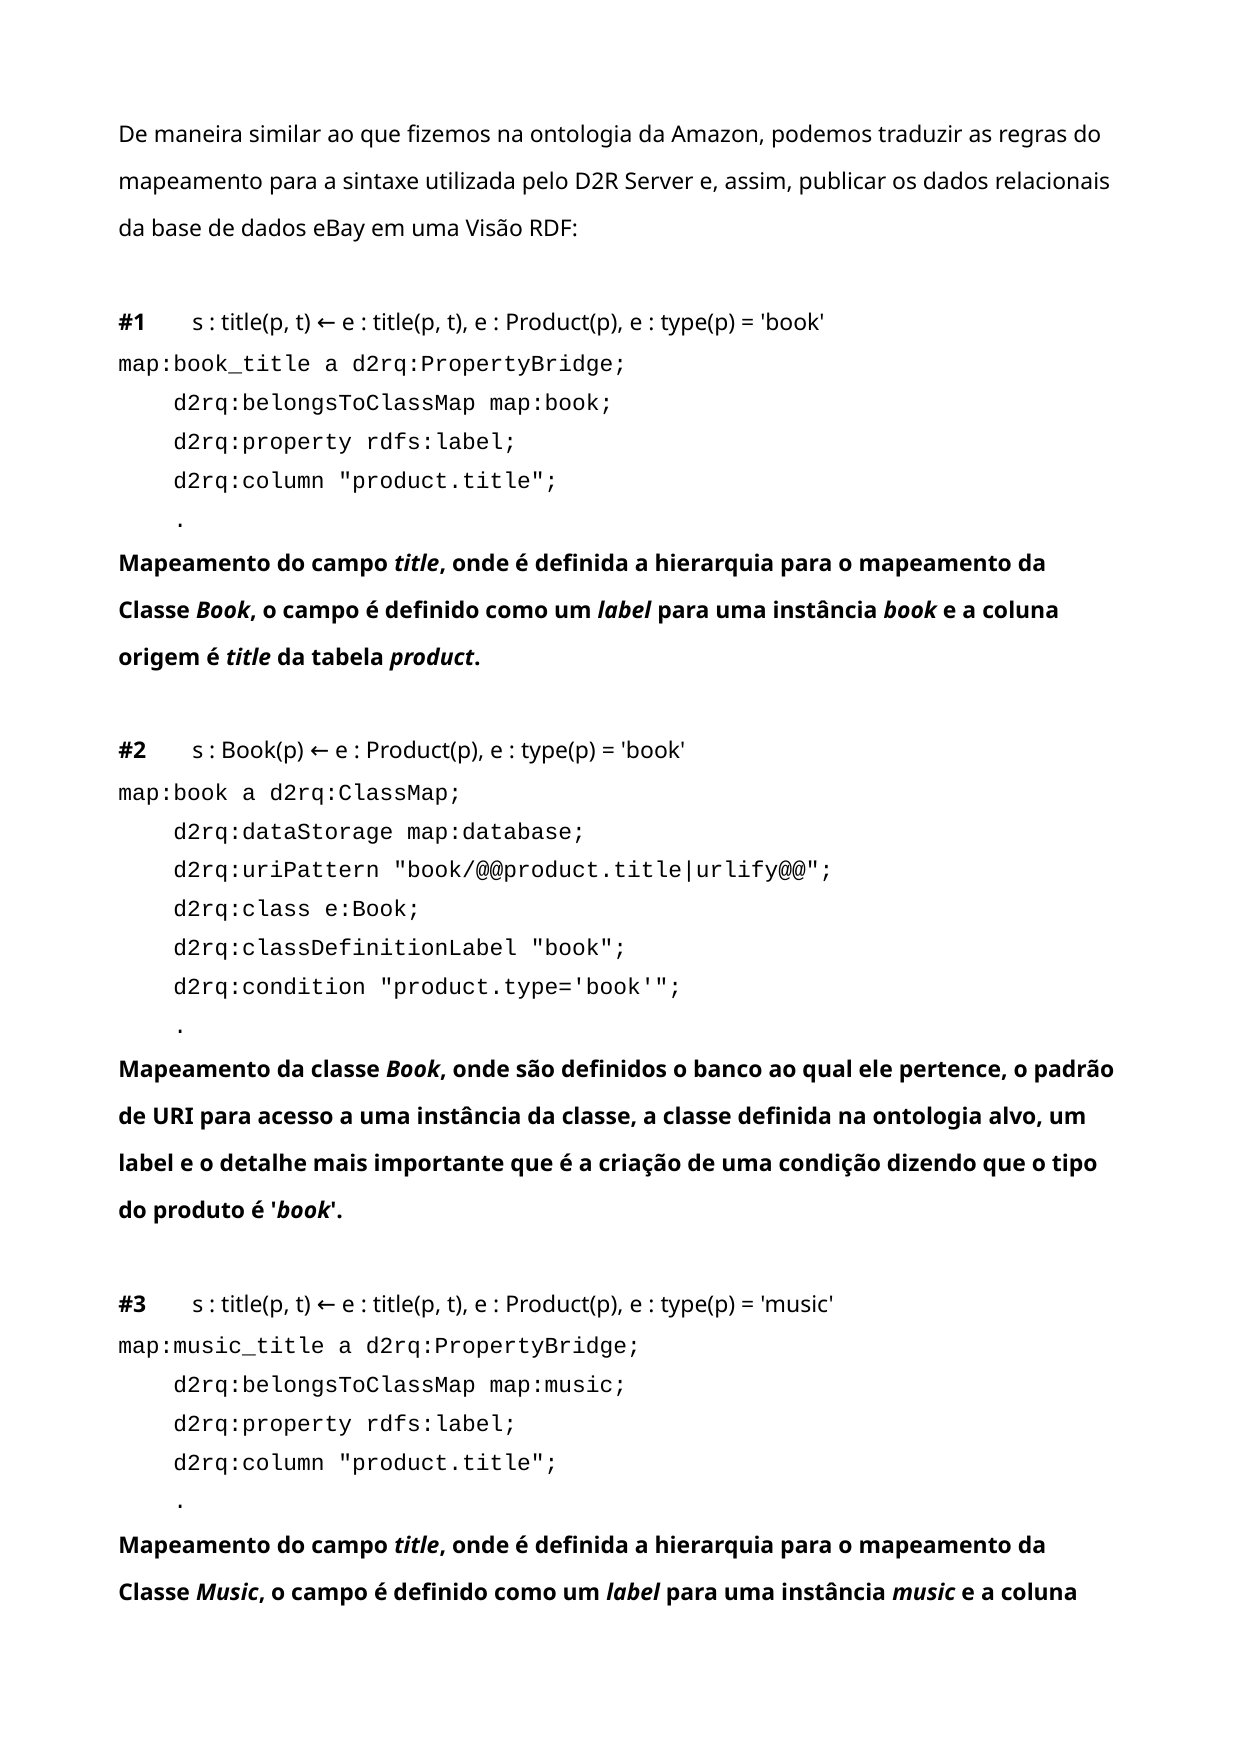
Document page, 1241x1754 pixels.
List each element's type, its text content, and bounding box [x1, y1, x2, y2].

text #3 s : title(p, t) ← e : title(p, t), e : Product(p), e : type(p) = 'music' [118, 1287, 1122, 1319]
text Mapeamento do campo title, onde é definida a hierarquia para o mapeamento da Classe Music, o campo é definido como um label para uma instância music e a coluna [118, 1529, 1122, 1607]
text map:book a d2rq:ClassMap; [118, 781, 1122, 807]
text De maneira similar ao que fizemos na ontologia da Amazon, podemos traduzir as regras do mapeamento para a sintaxe utilizada pelo D2R Server e, assim, publicar os dados relacionais da base de dados eBay em uma Visão RDF: [118, 118, 1122, 243]
text . [118, 508, 1122, 534]
text d2rq:dataStorage map:database; [118, 820, 1122, 846]
text d2rq:uriPattern "book/@@product.title|urlify@@"; [118, 859, 1122, 885]
text Mapeamento do campo title, onde é definida a hierarquia para o mapeamento da Classe Book, o campo é definido como um label para uma instância book e a coluna origem é title da tabela product. [118, 547, 1122, 672]
text d2rq:property rdfs:label; [118, 430, 1122, 456]
text #2 s : Book(p) ← e : Product(p), e : type(p) = 'book' [118, 734, 1122, 766]
text Mapeamento da classe Book, onde são definidos o banco ao qual ele pertence, o padrão de URI para acesso a uma instância da classe, a classe definida na ontologia alvo, um label e o detalhe mais importante que é a criação de uma condição dizendo que o tipo do produto é 'book'. [118, 1053, 1122, 1225]
text d2rq:condition "product.type='book'"; [118, 975, 1122, 1001]
text map:music_title a d2rq:PropertyBridge; [118, 1334, 1122, 1360]
text . [118, 1014, 1122, 1040]
text d2rq:class e:Book; [118, 898, 1122, 924]
text d2rq:column "product.title"; [118, 469, 1122, 495]
text d2rq:belongsToClassMap map:book; [118, 391, 1122, 417]
text #1 s : title(p, t) ← e : title(p, t), e : Product(p), e : type(p) = 'book' [118, 306, 1122, 337]
text d2rq:property rdfs:label; [118, 1412, 1122, 1438]
text map:book_title a d2rq:PropertyBridge; [118, 352, 1122, 378]
text d2rq:column "product.title"; [118, 1451, 1122, 1477]
text d2rq:classDefinitionLabel "book"; [118, 937, 1122, 962]
text . [118, 1490, 1122, 1516]
text d2rq:belongsToClassMap map:music; [118, 1373, 1122, 1399]
